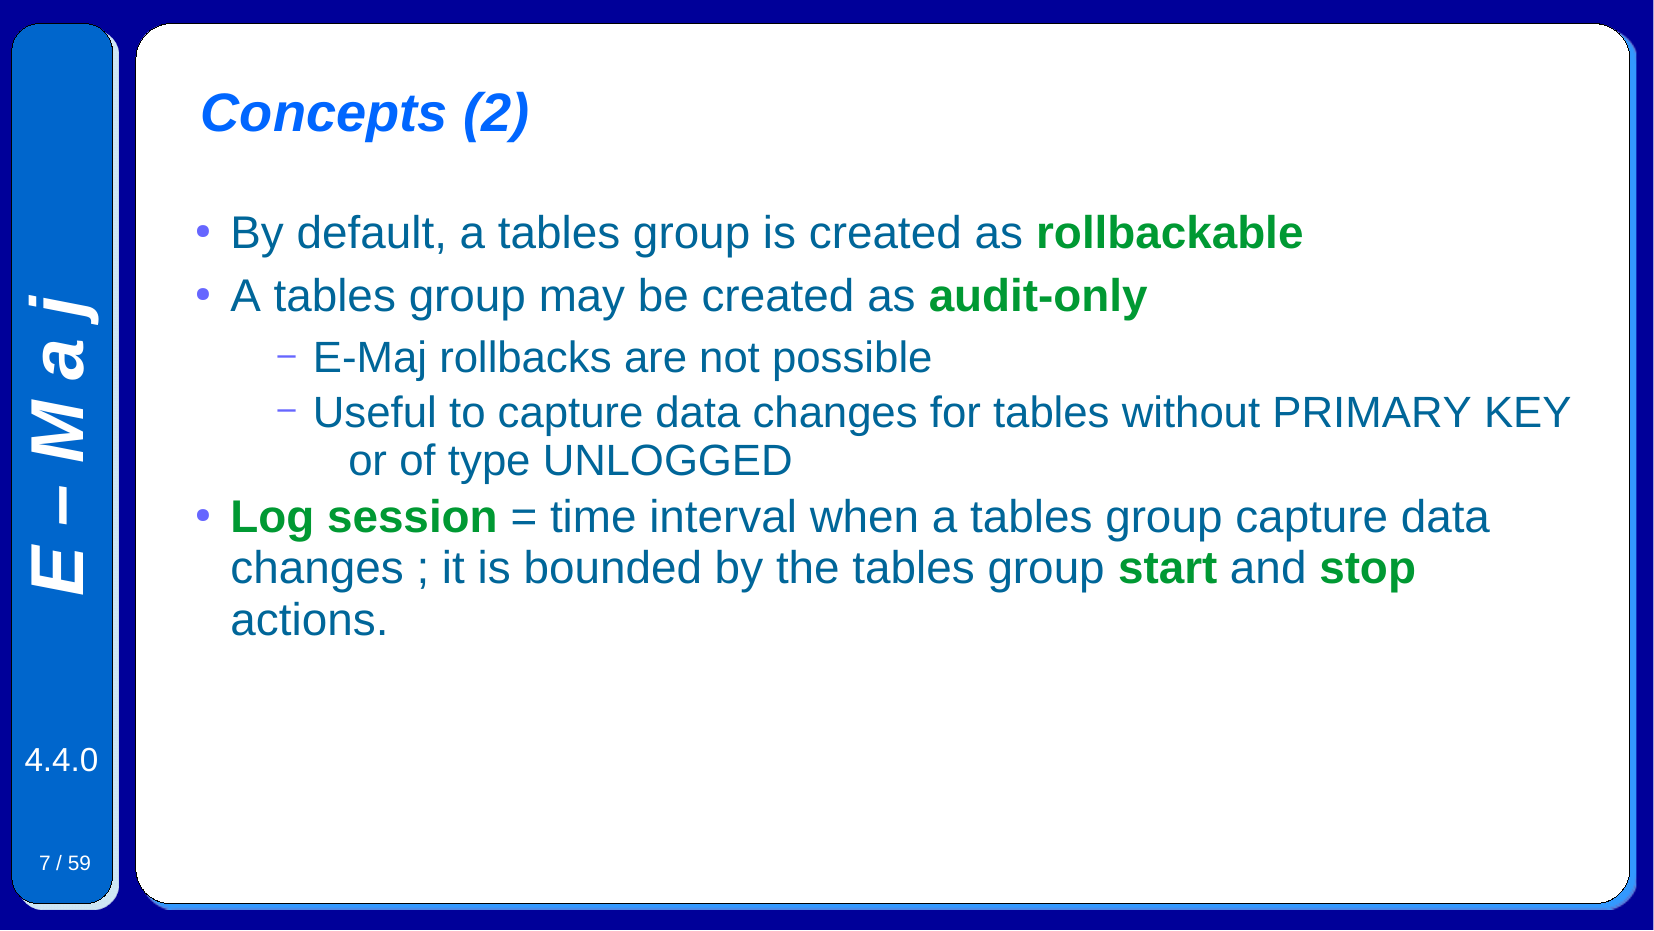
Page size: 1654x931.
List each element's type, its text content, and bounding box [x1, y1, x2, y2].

list By default, a tables group is created as rollbackable A tables group may be created as audit-only E-Maj rollbacks are not possible Useful to capture data changes for tables without PRIMARY KEY or of type UNLOGGED Log session = time interval when a tables group capture data changes ; it is bounded by the tables group start and stop actions. [177, 206, 1587, 827]
title Concepts (2) [200, 34, 1575, 191]
